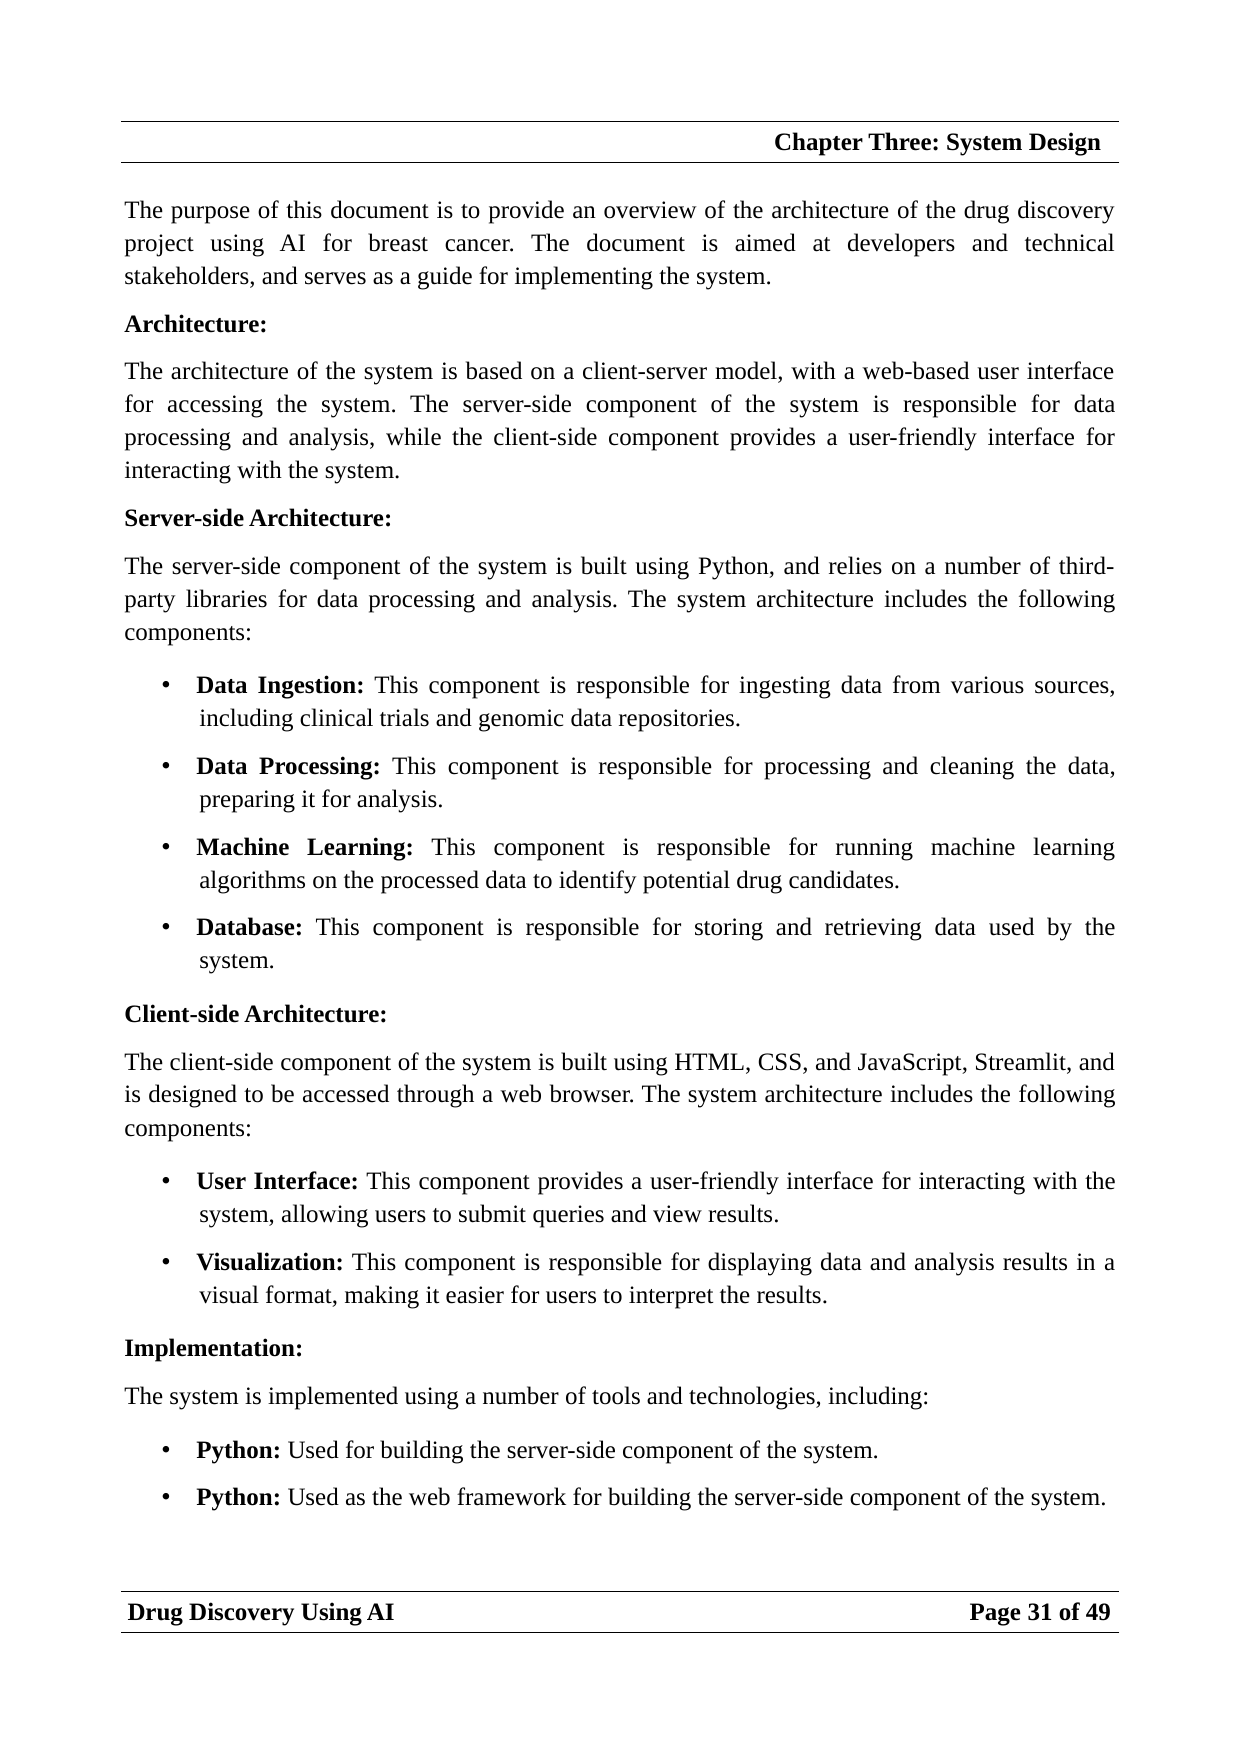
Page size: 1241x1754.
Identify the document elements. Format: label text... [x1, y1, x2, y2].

text The server-side component of the system is built using Python, and relies on a number of third-party libraries for data processing and analysis. The system architecture includes the following components: [121, 548, 1119, 648]
text The architecture of the system is based on a client-server model, with a web-based user interface for accessing the system. The server-side component of the system is responsible for data processing and analysis, while the client-side component provides a user-friendly interface for interacting with the system. [121, 353, 1119, 484]
text Client-side Architecture: [121, 996, 1119, 1028]
list Python: Used as the web framework for building the server-side component of the system. [159, 1479, 1119, 1511]
text The system is implemented using a number of tools and technologies, including: [121, 1378, 1119, 1413]
list Data Processing: This component is responsible for processing and cleaning the data, preparing it for analysis. [159, 748, 1119, 813]
text The purpose of this document is to provide an overview of the architecture of the drug discovery project using AI for breast cancer. The document is aimed at developers and technical stakeholders, and serves as a guide for implementing the system. [121, 192, 1119, 290]
list Visualization: This component is responsible for displaying data and analysis results in a visual format, making it easier for users to interpret the results. [159, 1244, 1119, 1312]
list Machine Learning: This component is responsible for running machine learning algorithms on the processed data to identify potential drug candidates. [159, 829, 1119, 893]
list Data Ingestion: This component is responsible for ingesting data from various sources, including clinical trials and genomic data repositories. [159, 667, 1119, 732]
text Implementation: [121, 1331, 1119, 1362]
text The client-side component of the system is built using HTML, CSS, and JavaScript, Streamlit, and is designed to be accessed through a web browser. The system architecture includes the following components: [121, 1043, 1119, 1144]
list Python: Used for building the server-side component of the system. [159, 1432, 1119, 1463]
text Server-side Architecture: [121, 500, 1119, 532]
list Database: This component is responsible for storing and retrieving data used by the system. [159, 909, 1119, 977]
list User Interface: This component provides a user-friendly interface for interacting with the system, allowing users to submit queries and view results. [159, 1163, 1119, 1228]
text Architecture: [121, 306, 1119, 338]
